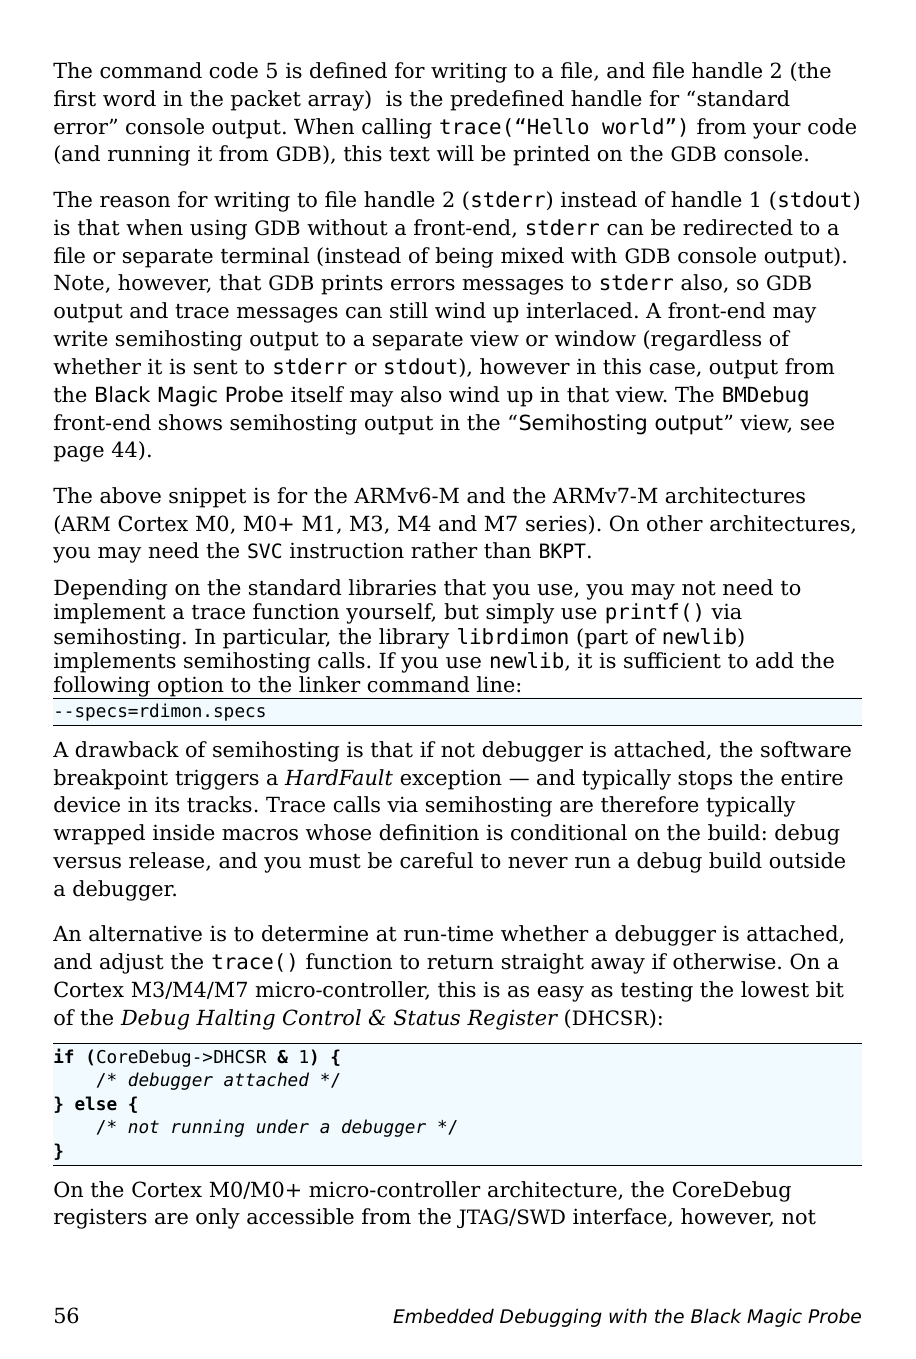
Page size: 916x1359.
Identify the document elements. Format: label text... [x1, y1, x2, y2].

text /* not running under a debugger */ [53, 1113, 862, 1137]
text } else { [53, 1090, 862, 1113]
text } [53, 1137, 862, 1165]
text On the Cortex M0/M0+ micro-controller architecture, the CoreDebug registers are only accessible from the JTAG/SWD interface, however, not [53, 1178, 862, 1230]
text The above snippet is for the ARMv6-M and the ARMv7-M architectures (ARM Cortex M0, M0+ M1, M3, M4 and M7 series). On other architectures, you may need the SVC instruction rather than BKPT. [53, 484, 862, 564]
text Depending on the standard libraries that you use, you may not need to implement a trace function yourself, but simply use printf() via semihosting. In particular, the library librdimon (part of newlib) implements semihosting calls. If you use newlib, it is sufficient to add the following option to the linker command line: [53, 576, 862, 697]
text The command code 5 is defined for writing to a file, and file handle 2 (the first word in the packet array) is the predefined handle for “standard error” console output. When calling trace(“Hello world”) from your code (and running it from GDB), this text will be printed on the GDB console. [53, 59, 862, 167]
text if (CoreDebug->DHCSR & 1) { [53, 1044, 862, 1066]
text --specs=rdimon.specs [53, 699, 862, 725]
text An alternative is to determine at run-time whether a debugger is attached, and adjust the trace() function to return straight away if otherwise. On a Cortex M3/M4/M7 micro-controller, this is as easy as testing the lowest bit of the Debug Halting Control & Status Register (DHCSR): [53, 922, 862, 1030]
text The reason for writing to file handle 2 (stderr) instead of handle 1 (stdout) is that when using GDB without a front-end, stderr can be redirected to a file or separate terminal (instead of being mixed with GDB console output). Note, however, that GDB prints errors messages to stderr also, so GDB output and trace messages can still wind up interlaced. A front-end may write semihosting output to a separate view or window (regardless of whether it is sent to stderr or stdout), however in this case, output from the Black Magic Probe itself may also wind up in that view. The BMDebug front-end shows semihosting output in the “Semihosting output” view, see page 43). [53, 188, 862, 463]
text /* debugger attached */ [53, 1066, 862, 1090]
text A drawback of semihosting is that if not debugger is attached, the software breakpoint triggers a HardFault exception — and typically stops the entire device in its tracks. Trace calls via semihosting are therefore typically wrapped inside macros whose definition is conditional on the build: debug versus release, and you must be careful to never run a debug build outside a debugger. [53, 738, 862, 901]
